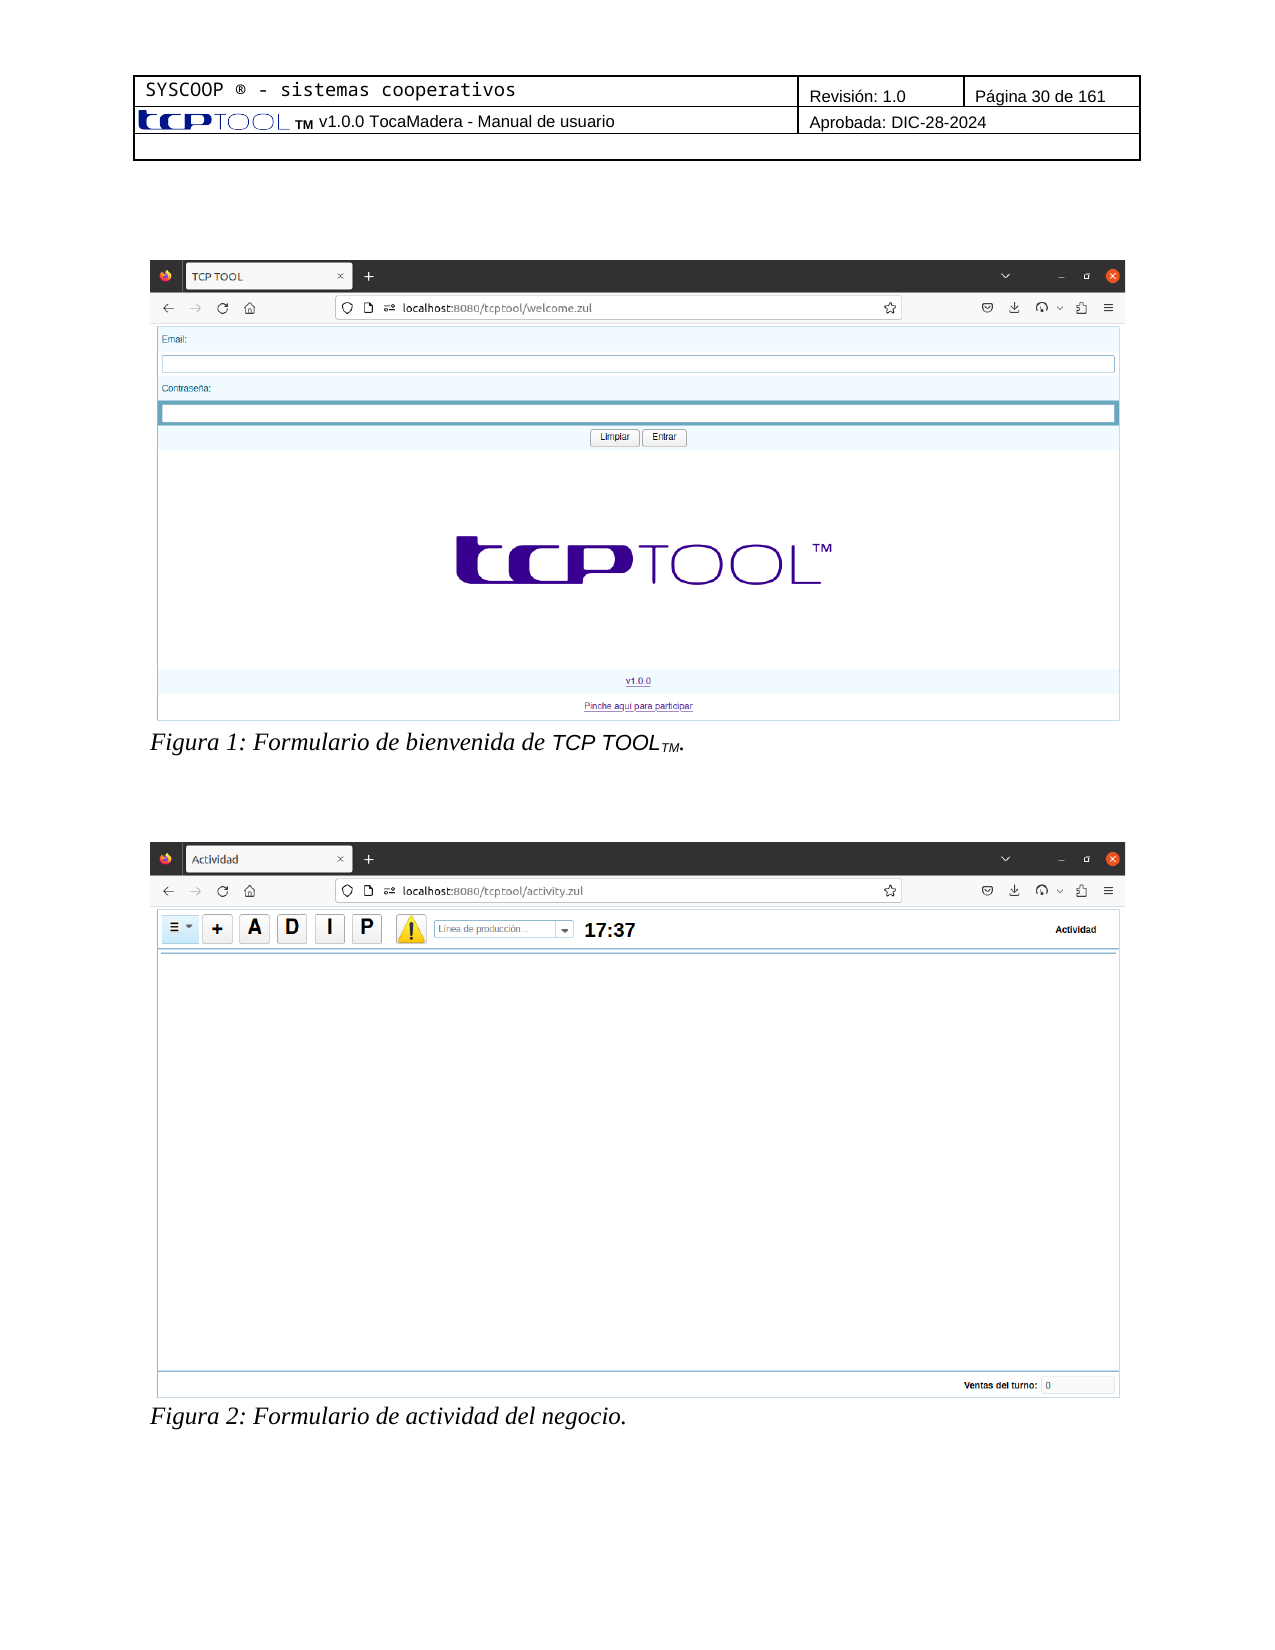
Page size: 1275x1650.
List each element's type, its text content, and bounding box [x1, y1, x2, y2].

text Figura 1: Formulario de bienvenida de TCP TOOLTM. [150, 727, 1125, 756]
picture [150, 260, 1125, 727]
picture [150, 842, 1125, 1401]
picture [138, 110, 290, 130]
text Figura 2: Formulario de actividad del negocio. [150, 1401, 1125, 1429]
